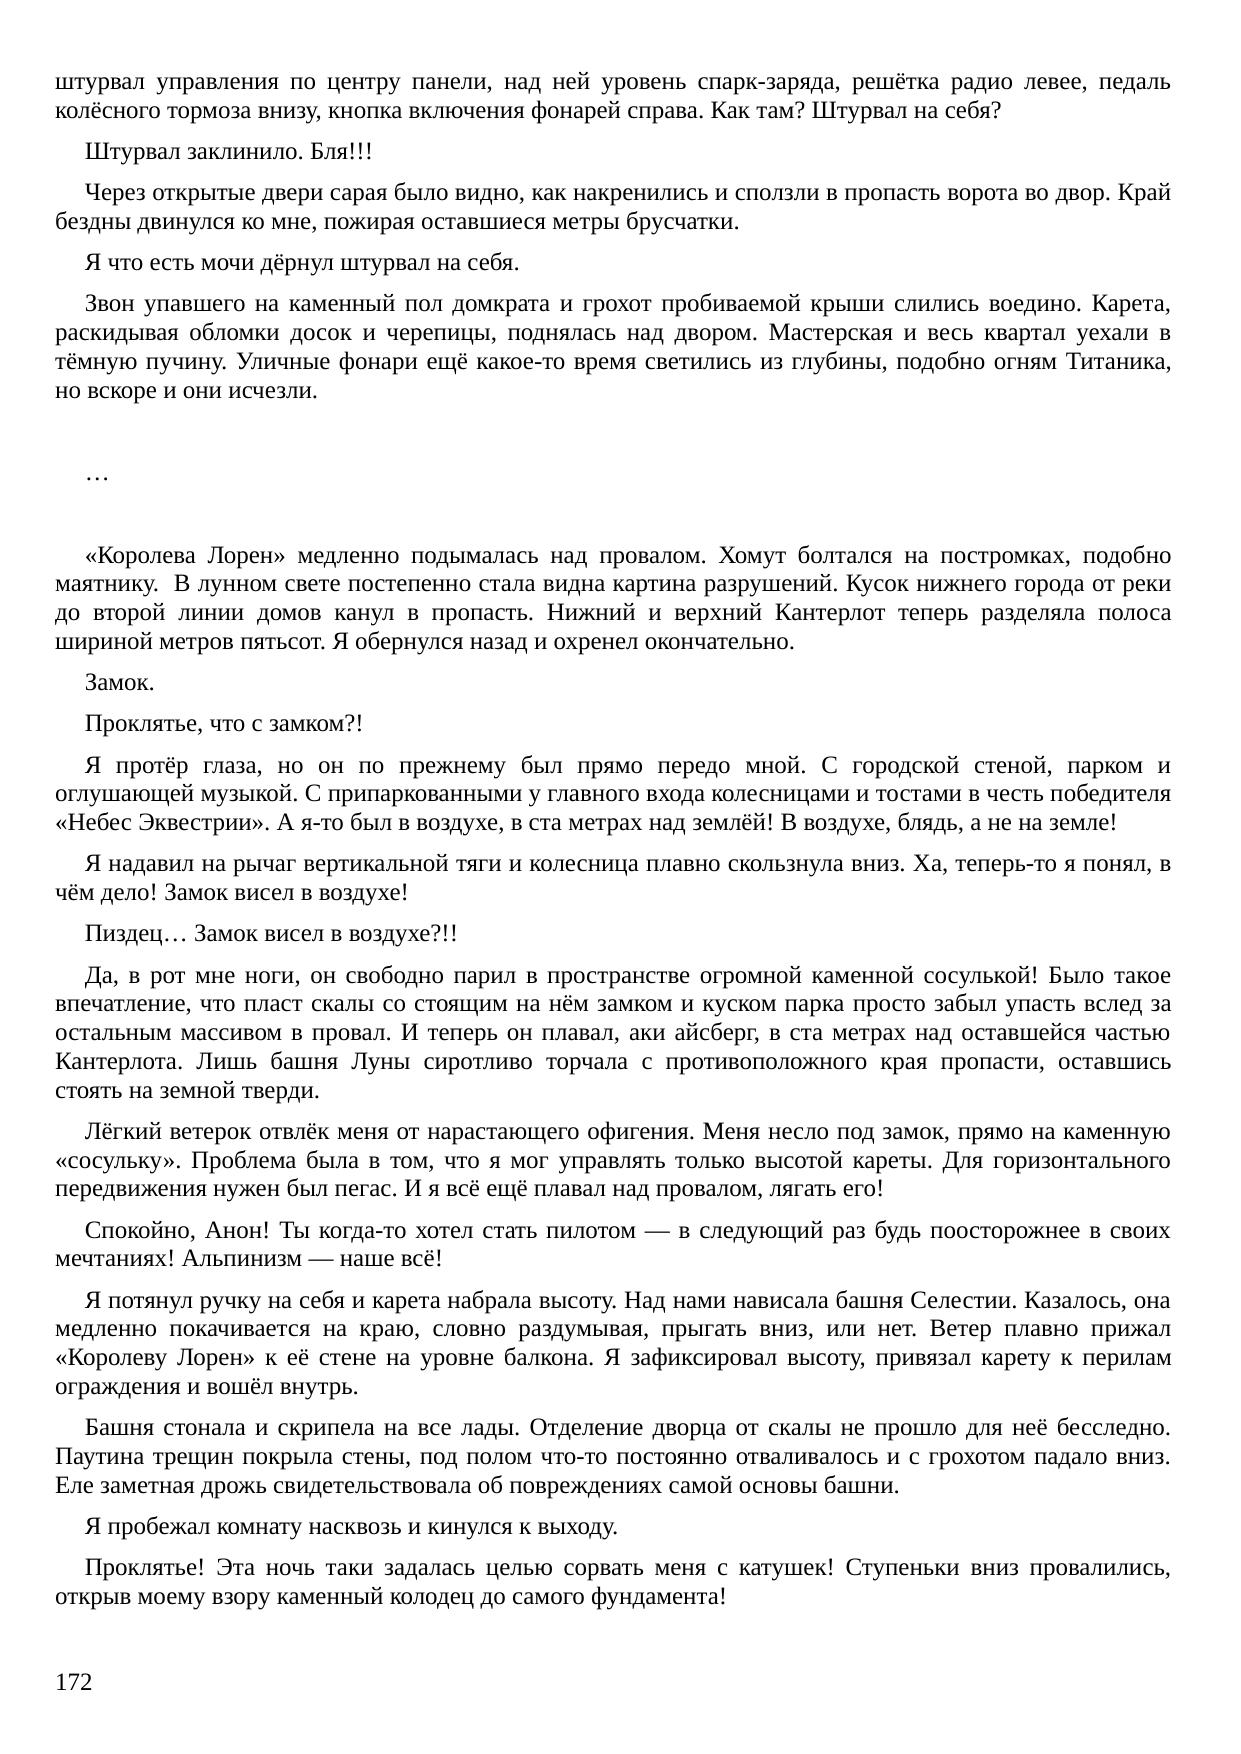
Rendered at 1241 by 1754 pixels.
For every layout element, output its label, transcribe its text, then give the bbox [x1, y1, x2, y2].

text Я потянул ручку на себя и карета набрала высоту. Над нами нависала башня Селестии. Казалось, она медленно покачивается на краю, словно раздумывая, прыгать вниз, или нет. Ветер плавно прижал «Королеву Лорен» к её стене на уровне балкона. Я зафиксировал высоту, привязал карету к перилам ограждения и вошёл внутрь. [55, 1285, 1173, 1400]
text Проклятье! Эта ночь таки задалась целью сорвать меня с катушек! Ступеньки вниз провалились, открыв моему взору каменный колодец до самого фундамента! [55, 1552, 1173, 1610]
text «Королева Лорен» медленно подымалась над провалом. Хомут болтался на постромках, подобно маятнику. В лунном свете постепенно стала видна картина разрушений. Кусок нижнего города от реки до второй линии домов канул в пропасть. Нижний и верхний Кантерлот теперь разделяла полоса шириной метров пятьсот. Я обернулся назад и охренел окончательно. [55, 540, 1173, 655]
text Я надавил на рычаг вертикальной тяги и колесница плавно скользнула вниз. Ха, теперь-то я понял, в чём дело! Замок висел в воздухе! [55, 848, 1173, 906]
text Пиздец… Замок висел в воздухе?!! [55, 918, 1173, 947]
text … [55, 457, 1173, 486]
text Я протёр глаза, но он по прежнему был прямо передо мной. С городской стеной, парком и оглушающей музыкой. С припаркованными у главного входа колесницами и тостами в честь победителя «Небес Эквестрии». А я-то был в воздухе, в ста метрах над землёй! В воздухе, блядь, а не на земле! [55, 750, 1173, 836]
text Лёгкий ветерок отвлёк меня от нарастающего офигения. Меня несло под замок, прямо на каменную «сосульку». Проблема была в том, что я мог управлять только высотой кареты. Для горизонтального передвижения нужен был пегас. И я всё ещё плавал над провалом, лягать его! [55, 1116, 1173, 1202]
text Я пробежал комнату насквозь и кинулся к выходу. [55, 1511, 1173, 1540]
text Звон упавшего на каменный пол домкрата и грохот пробиваемой крыши слились воедино. Карета, раскидывая обломки досок и черепицы, поднялась над двором. Мастерская и весь квартал уехали в тёмную пучину. Уличные фонари ещё какое-то время светились из глубины, подобно огням Титаника, но вскоре и они исчезли. [55, 288, 1173, 403]
text Да, в рот мне ноги, он свободно парил в пространстве огромной каменной сосулькой! Было такое впечатление, что пласт скалы со стоящим на нём замком и куском парка просто забыл упасть вслед за остальным массивом в провал. И теперь он плавал, аки айсберг, в ста метрах над оставшейся частью Кантерлота. Лишь башня Луны сиротливо торчала с противоположного края пропасти, оставшись стоять на земной тверди. [55, 960, 1173, 1103]
text Штурвал заклинило. Бля!!! [55, 136, 1173, 165]
text Проклятье, что с замком?! [55, 708, 1173, 737]
text штурвал управления по центру панели, над ней уровень спарк-заряда, решётка радио левее, педаль колёсного тормоза внизу, кнопка включения фонарей справа. Как там? Штурвал на себя? [55, 66, 1173, 123]
text Я что есть мочи дёрнул штурвал на себя. [55, 247, 1173, 276]
text Башня стонала и скрипела на все лады. Отделение дворца от скалы не прошло для неё бесследно. Паутина трещин покрыла стены, под полом что-то постоянно отваливалось и с грохотом падало вниз. Еле заметная дрожь свидетельствовала об повреждениях самой основы башни. [55, 1412, 1173, 1498]
text Спокойно, Анон! Ты когда-то хотел стать пилотом — в следующий раз будь поосторожнее в своих мечтаниях! Альпинизм — наше всё! [55, 1215, 1173, 1272]
text Замок. [55, 667, 1173, 696]
text Через открытые двери сарая было видно, как накренились и сползли в пропасть ворота во двор. Край бездны двинулся ко мне, пожирая оставшиеся метры брусчатки. [55, 177, 1173, 235]
